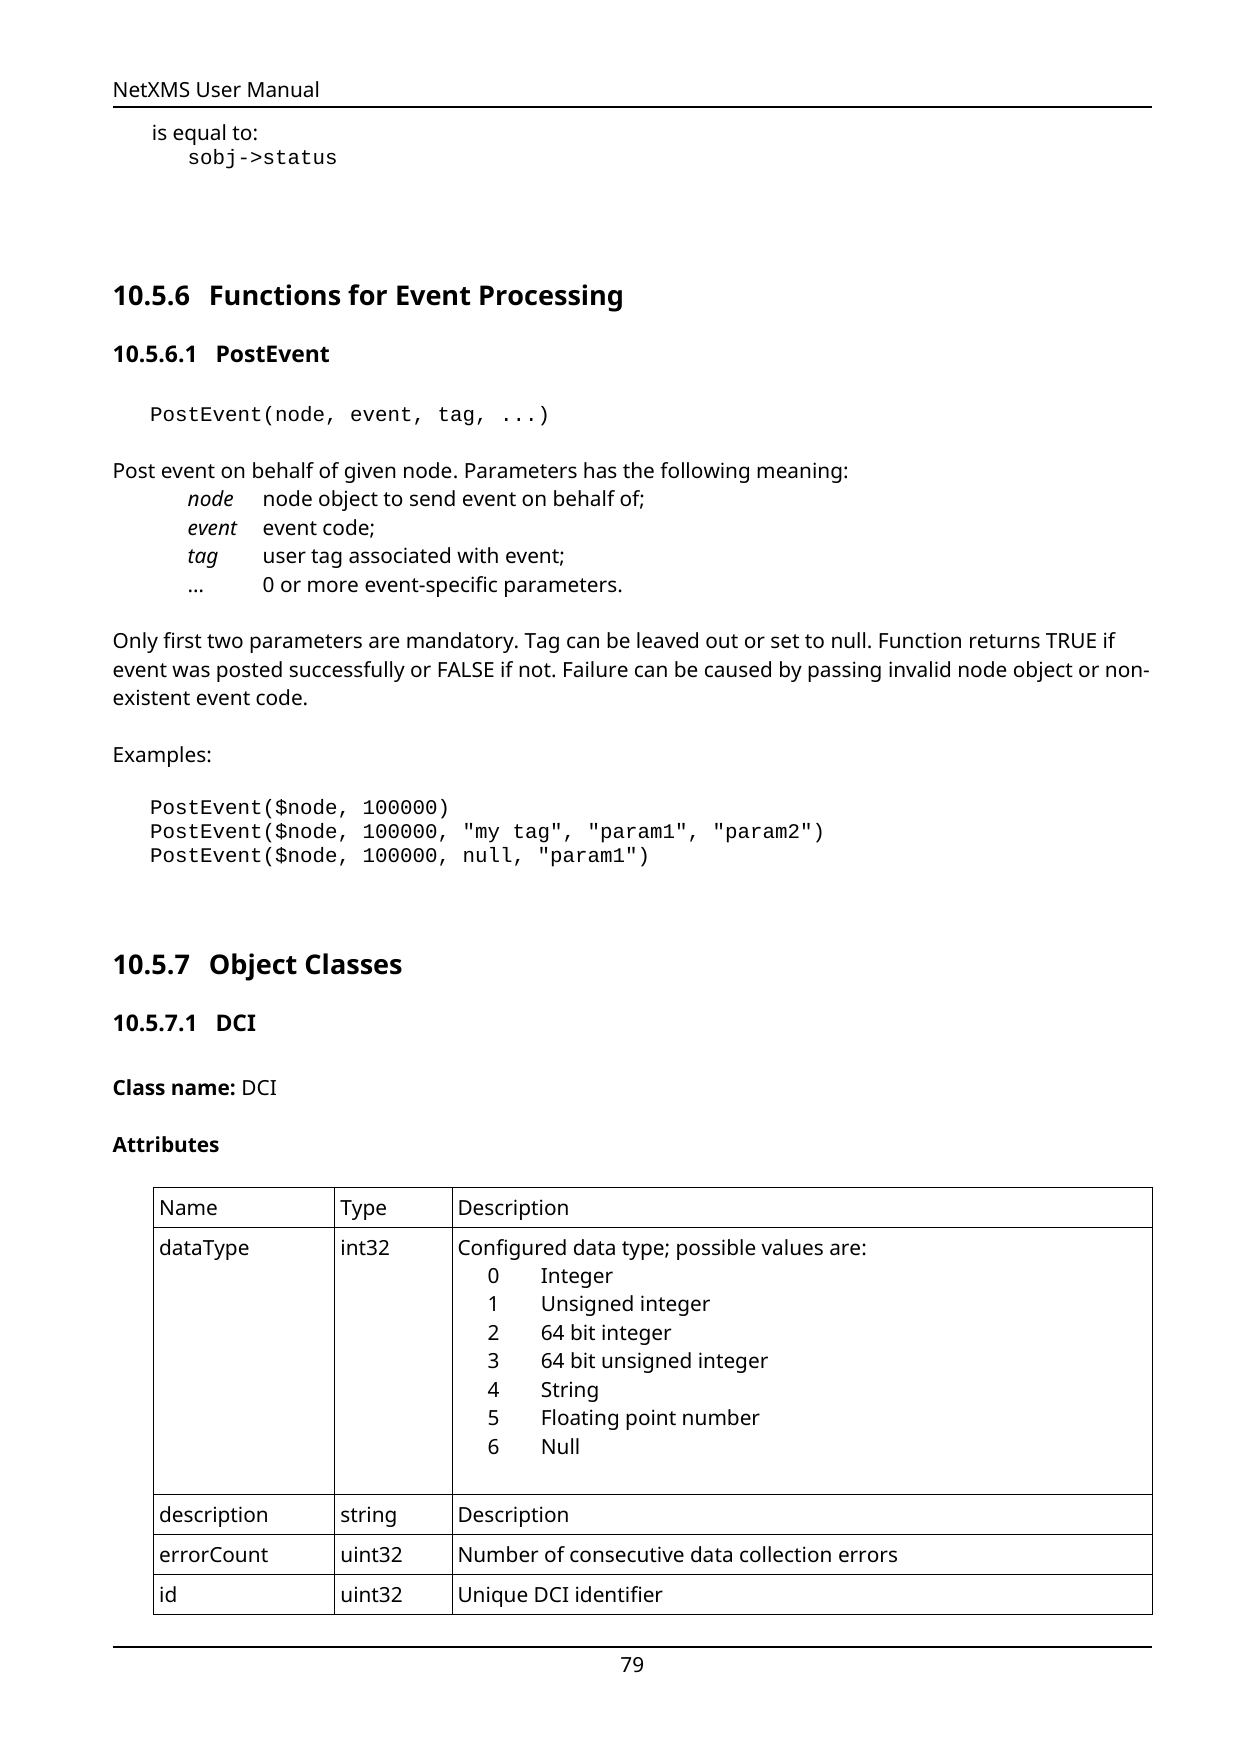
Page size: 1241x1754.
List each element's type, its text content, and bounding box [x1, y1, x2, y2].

table_cell description [154, 1495, 334, 1534]
text node node object to send event on behalf of; [112, 484, 1152, 513]
table_cell Number of consecutive data collection errors [453, 1535, 1152, 1574]
table_cell String [541, 1375, 1145, 1403]
table_cell 64 bit integer [541, 1318, 1145, 1346]
text Post event on behalf of given node. Parameters has the following meaning: [112, 456, 1152, 484]
subtitle PostEvent [112, 338, 1152, 369]
text PostEvent(node, event, tag, ...) [150, 404, 1152, 428]
subtitle DCI [112, 1007, 1152, 1038]
table_cell 6 [488, 1432, 541, 1460]
table_cell uint32 [335, 1535, 452, 1574]
text Only first two parameters are mandatory. Tag can be leaved out or set to null. Function returns TRUE if event was posted successfully or FALSE if not. Failure can be caused by passing invalid node object or non-existent event code. [112, 627, 1152, 712]
table_cell 1 [488, 1290, 541, 1318]
table_cell Unique DCI identifier [453, 1575, 1152, 1614]
table_cell Configured data type; possible values are: [453, 1228, 1152, 1494]
text sobj->status [187, 147, 1152, 171]
table_header Type [335, 1188, 452, 1227]
subtitle Functions for Event Processing [112, 276, 1152, 313]
subtitle Object Classes [112, 945, 1152, 982]
table_header Description [453, 1188, 1152, 1227]
table_cell Null [541, 1432, 1145, 1460]
text PostEvent($node, 100000) [150, 797, 1152, 821]
table_cell 3 [488, 1346, 541, 1375]
text is equal to: [152, 118, 1152, 147]
table_cell int32 [335, 1228, 452, 1494]
table_cell id [154, 1575, 334, 1614]
table_cell 2 [488, 1318, 541, 1346]
text Class name: DCI [112, 1073, 1152, 1102]
table_header Name [154, 1188, 334, 1227]
table_header 0 [488, 1261, 541, 1289]
table_header Integer [541, 1261, 1145, 1289]
table_cell errorCount [154, 1535, 334, 1574]
table_cell 5 [488, 1403, 541, 1432]
text event event code; [112, 513, 1152, 541]
text PostEvent($node, 100000, null, "param1") [150, 844, 1152, 868]
text PostEvent($node, 100000, "my tag", "param1", "param2") [150, 821, 1152, 844]
table_cell dataType [154, 1228, 334, 1494]
table_cell string [335, 1495, 452, 1534]
table_cell 64 bit unsigned integer [541, 1346, 1145, 1375]
table_cell uint32 [335, 1575, 452, 1614]
text tag user tag associated with event; [112, 541, 1152, 570]
table_cell Unsigned integer [541, 1290, 1145, 1318]
table_cell Floating point number [541, 1403, 1145, 1432]
table_cell 4 [488, 1375, 541, 1403]
text … 0 or more event-specific parameters. [112, 570, 1152, 598]
text Attributes [112, 1130, 1152, 1158]
table_cell Description [453, 1495, 1152, 1534]
text Examples: [112, 740, 1152, 769]
